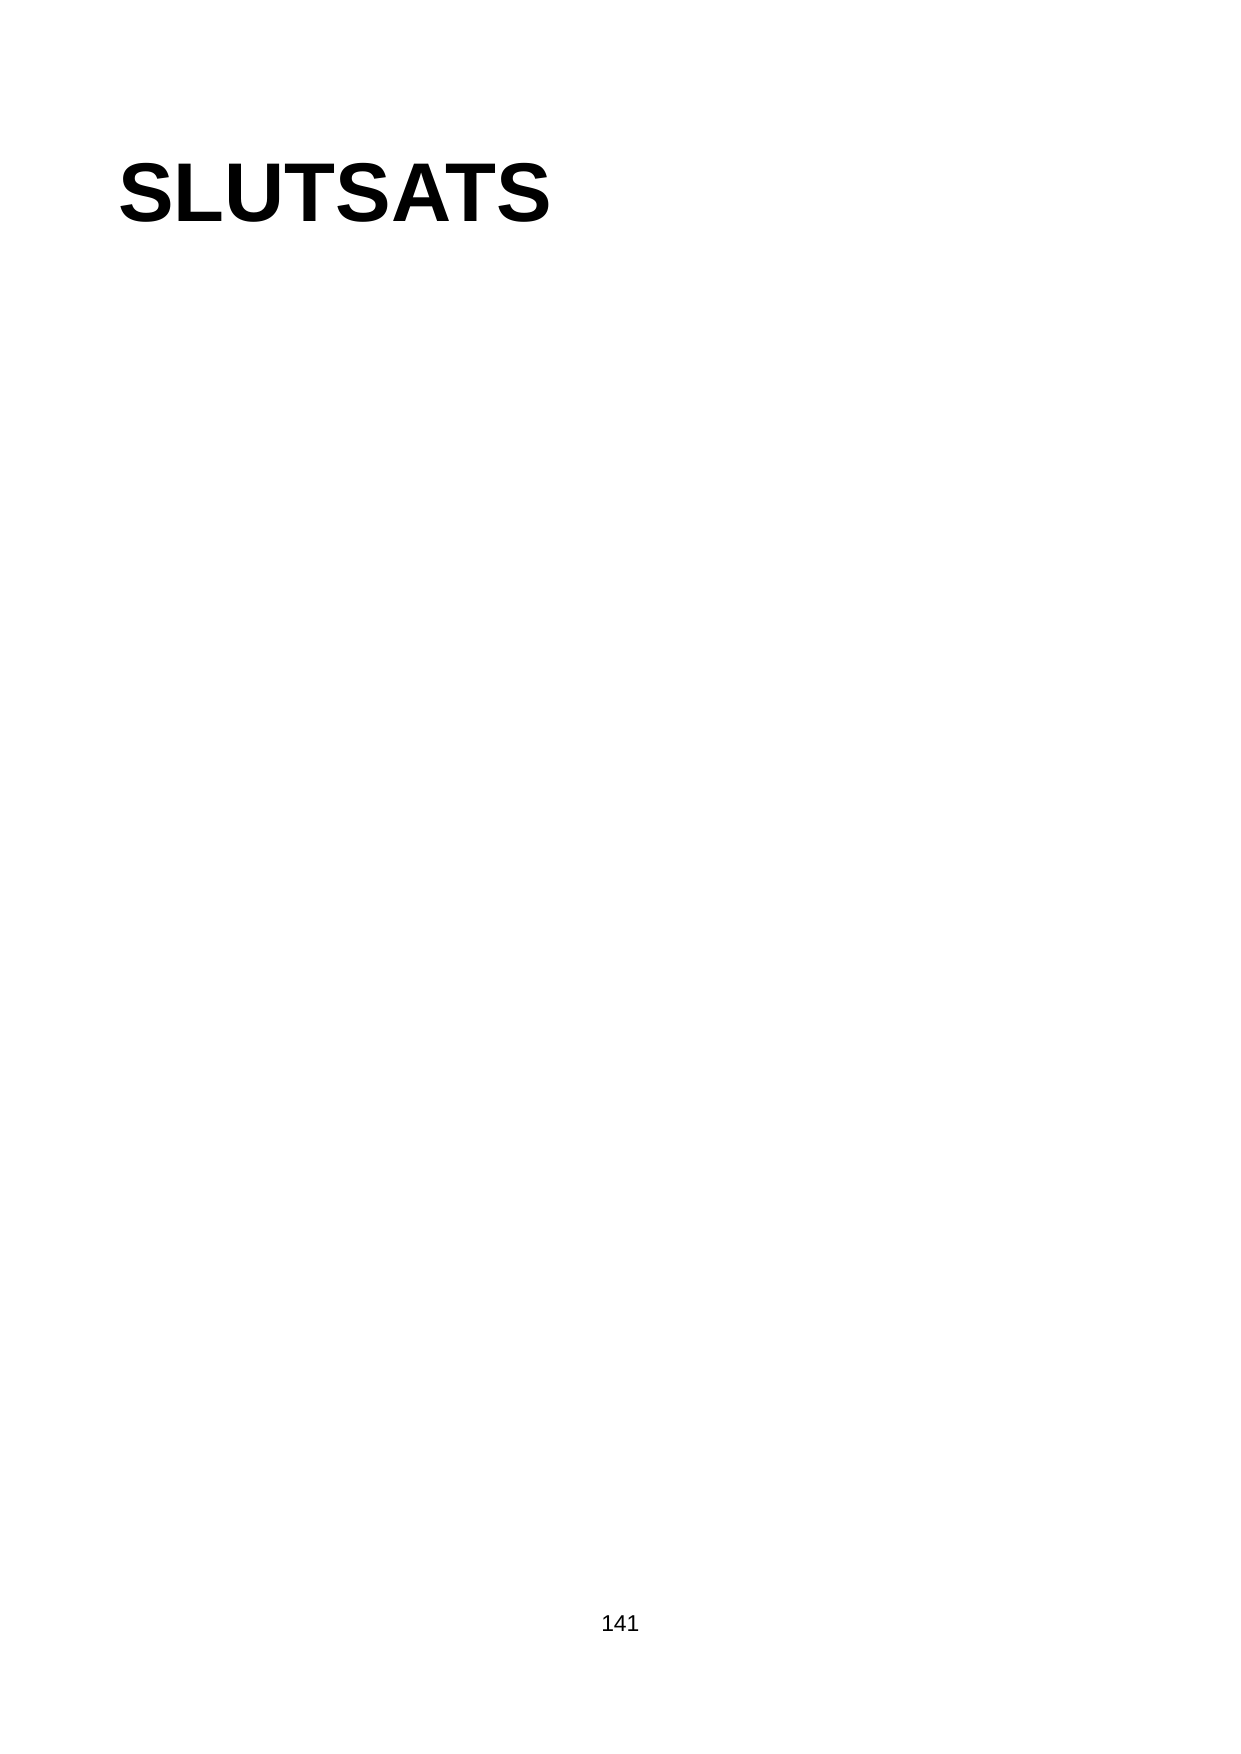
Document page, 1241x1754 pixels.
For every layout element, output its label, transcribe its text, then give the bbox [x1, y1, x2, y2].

text SLUTSATS [118, 143, 1122, 239]
